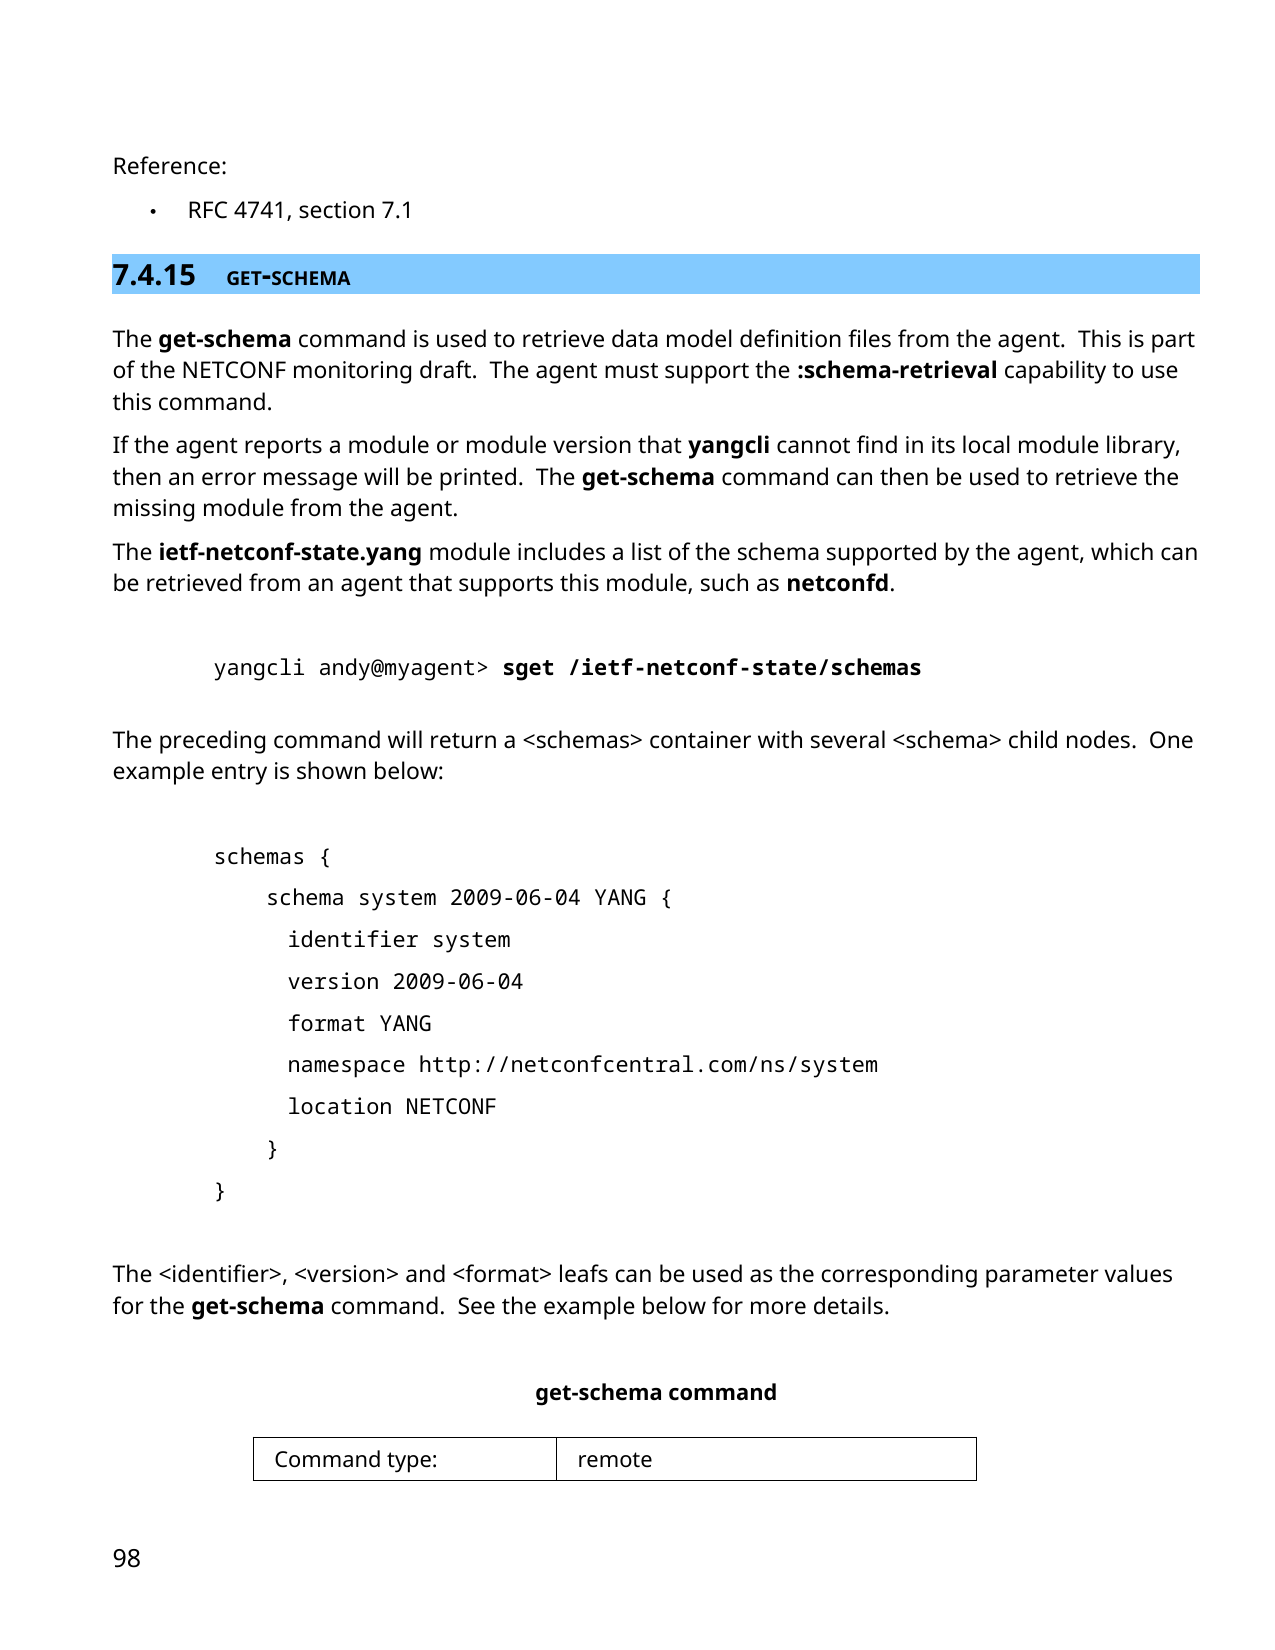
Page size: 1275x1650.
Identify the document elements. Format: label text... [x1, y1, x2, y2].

text schema system 2009-06-04 YANG { [139, 882, 1200, 912]
text namespace http://netconfcentral.com/ns/system [139, 1049, 1200, 1079]
text identifier system [139, 924, 1200, 954]
text yangcli andy@myagent> sget /ietf-netconf-state/schemas [139, 652, 1200, 712]
text Reference: [112, 150, 1200, 181]
text schemas { [139, 841, 1200, 870]
text If the agent reports a module or module version that yangcli cannot find in its local module library, then an error message will be printed. The get-schema command can then be used to retrieve the missing module from the agent. [112, 429, 1200, 523]
text The preceding command will return a <schemas> container with several <schema> child nodes. One example entry is shown below: [112, 724, 1200, 786]
text The ietf-netconf-state.yang module includes a list of the schema supported by the agent, which can be retrieved from an agent that supports this module, such as netconfd. [112, 536, 1200, 598]
text location NETCONF [139, 1091, 1200, 1121]
subtitle get-schema command [127, 1377, 1185, 1407]
subtitle get-schema [112, 254, 1200, 294]
table_header Command type: [254, 1438, 556, 1479]
text format YANG [139, 1008, 1200, 1037]
table_header remote [557, 1438, 976, 1479]
text version 2009-06-04 [139, 966, 1200, 996]
text The <identifier>, <version> and <format> leafs can be used as the corresponding parameter values for the get-schema command. See the example below for more details. [112, 1258, 1200, 1321]
text The get-schema command is used to retrieve data model definition files from the agent. This is part of the NETCONF monitoring draft. The agent must support the :schema-retrieval capability to use this command. [112, 323, 1200, 417]
text } [139, 1133, 1200, 1163]
text } [139, 1175, 1200, 1204]
list RFC 4741, section 7.1 [150, 194, 1200, 225]
